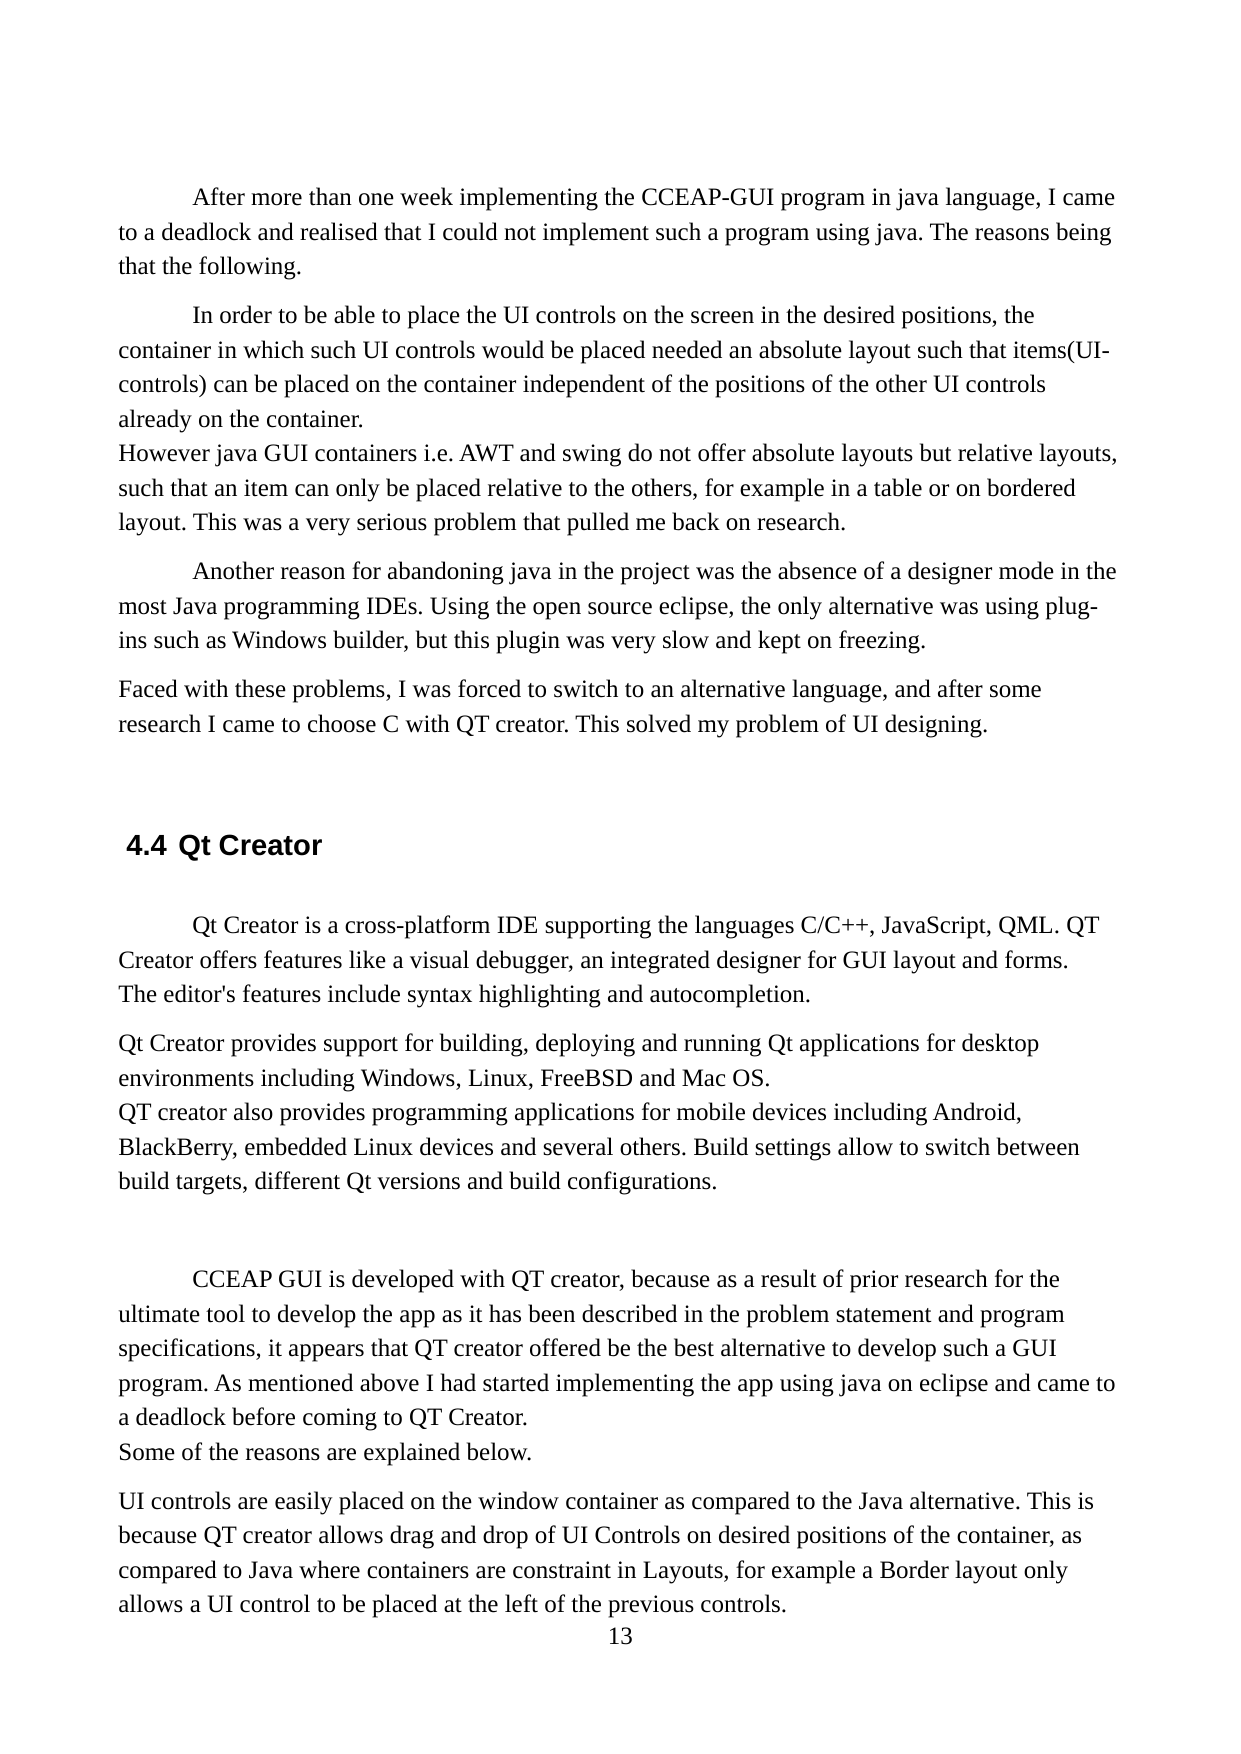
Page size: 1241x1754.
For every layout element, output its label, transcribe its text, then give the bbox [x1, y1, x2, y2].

text After more than one week implementing the CCEAP-GUI program in java language, I came to a deadlock and realised that I could not implement such a program using java. The reasons being that the following. [118, 182, 1122, 280]
text Qt Creator is a cross-platform IDE supporting the languages C/C++, JavaScript, QML. QT Creator offers features like a visual debugger, an integrated designer for GUI layout and forms. The editor's features include syntax highlighting and autocompletion. [118, 910, 1122, 1008]
text Faced with these problems, I was forced to switch to an alternative language, and after some research I came to choose C with QT creator. This solved my problem of UI designing. [118, 674, 1122, 737]
text UI controls are easily placed on the window container as compared to the Java alternative. This is because QT creator allows drag and drop of UI Controls on desired positions of the container, as compared to Java where containers are constraint in Layouts, for example a Border layout only allows a UI control to be placed at the left of the previous controls. [118, 1486, 1122, 1618]
text CCEAP GUI is developed with QT creator, because as a result of prior research for the ultimate tool to develop the app as it has been described in the problem statement and program specifications, it appears that QT creator offered be the best alternative to develop such a GUI program. As mentioned above I had started implementing the app using java on eclipse and came to a deadlock before coming to QT Creator. Some of the reasons are explained below. [118, 1264, 1122, 1466]
text In order to be able to place the UI controls on the screen in the desired positions, the container in which such UI controls would be placed needed an absolute layout such that items(UI-controls) can be placed on the container independent of the positions of the other UI controls already on the container. However java GUI containers i.e. AWT and swing do not offer absolute layouts but relative layouts, such that an item can only be placed relative to the others, for example in a table or on bordered layout. This was a very serious problem that pulled me back on research. [118, 300, 1122, 536]
text Qt Creator provides support for building, deploying and running Qt applications for desktop environments including Windows, Linux, FreeBSD and Mac OS. QT creator also provides programming applications for mobile devices including Android, BlackBerry, embedded Linux devices and several others. Build settings allow to switch between build targets, different Qt versions and build configurations. [118, 1028, 1122, 1195]
text Another reason for abandoning java in the project was the absence of a designer mode in the most Java programming IDEs. Using the open source eclipse, the only alternative was using plug- ins such as Windows builder, but this plugin was very slow and kept on freezing. [118, 556, 1122, 654]
subtitle Qt Creator [118, 828, 1122, 861]
